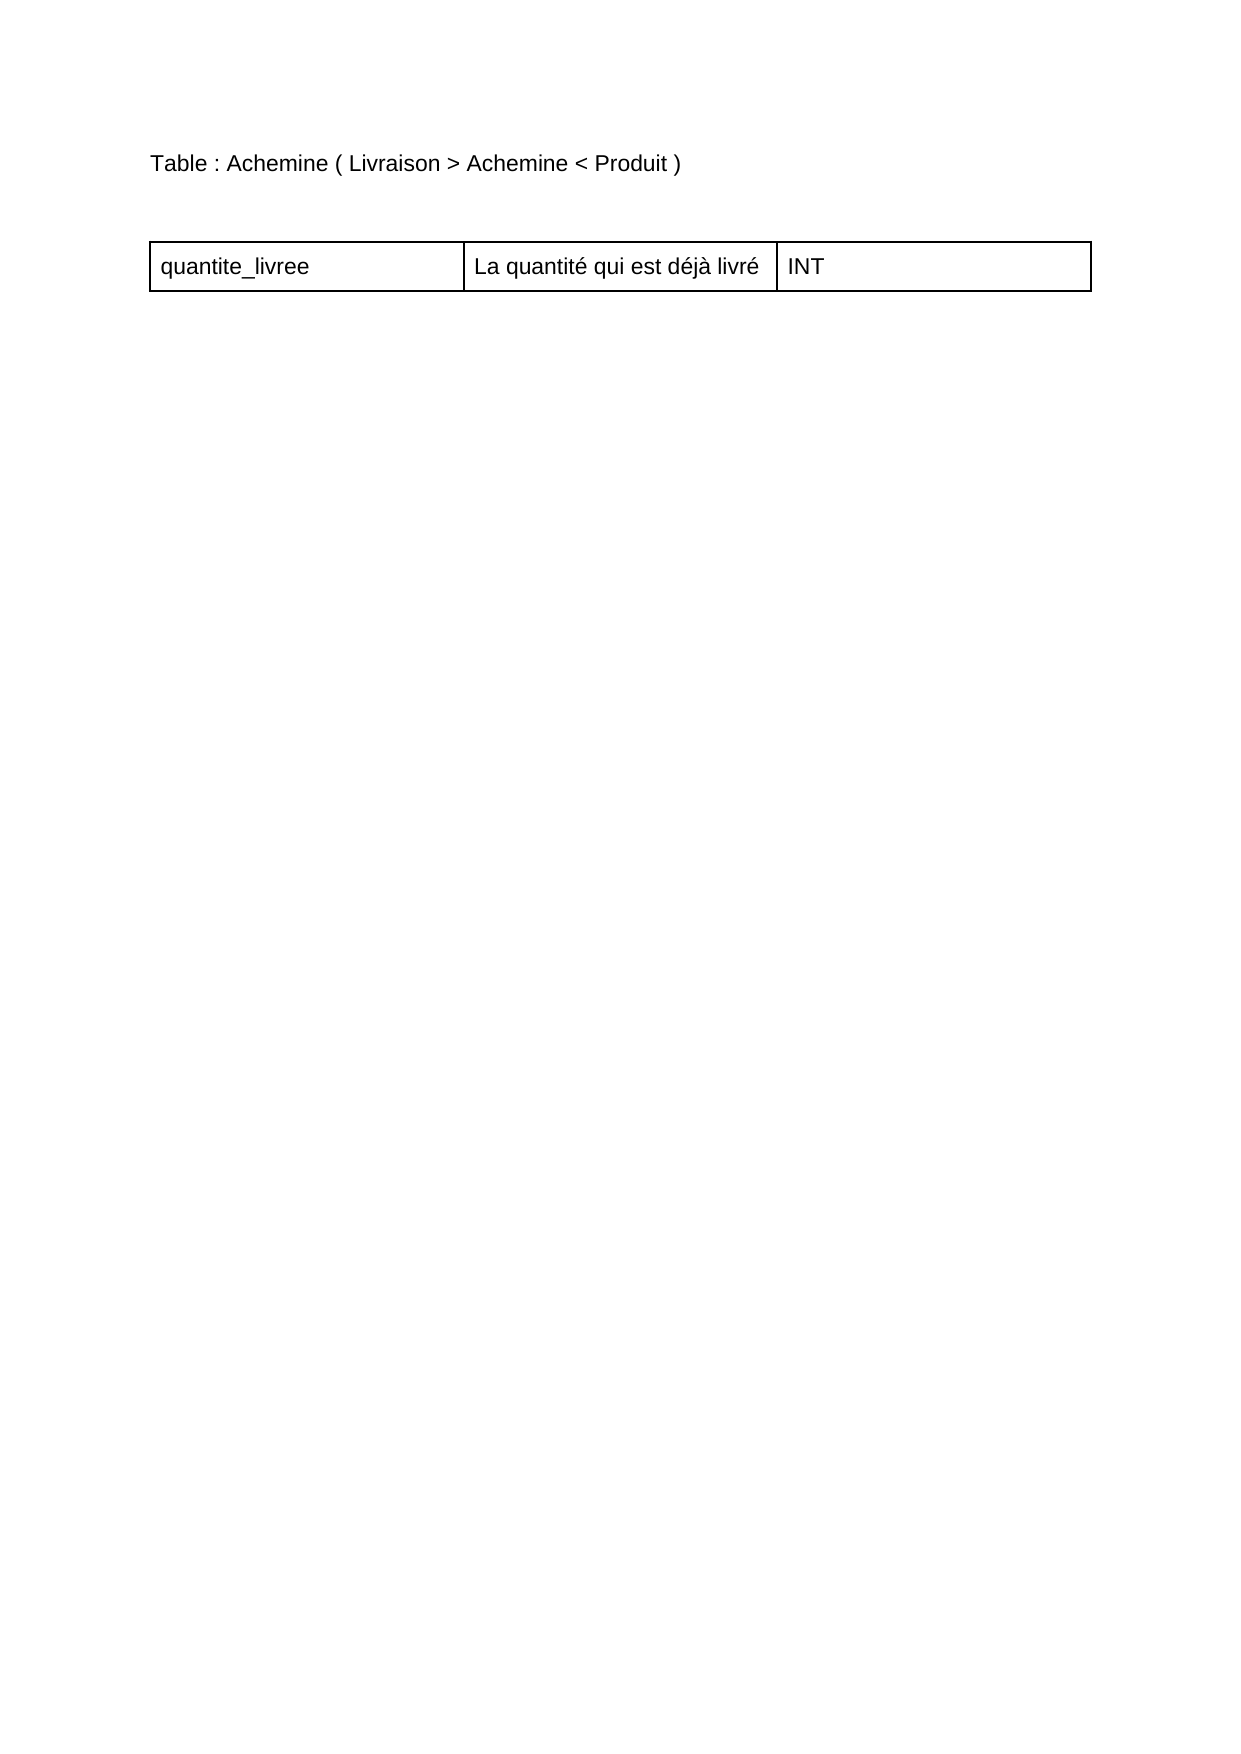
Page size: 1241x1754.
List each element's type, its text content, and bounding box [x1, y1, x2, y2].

text Table : Achemine ( Livraison > Achemine < Produit ) [150, 150, 1090, 176]
table_header La quantité qui est déjà livré [465, 243, 776, 290]
table_header quantite_livree [151, 243, 463, 290]
table_header INT [778, 243, 1090, 290]
